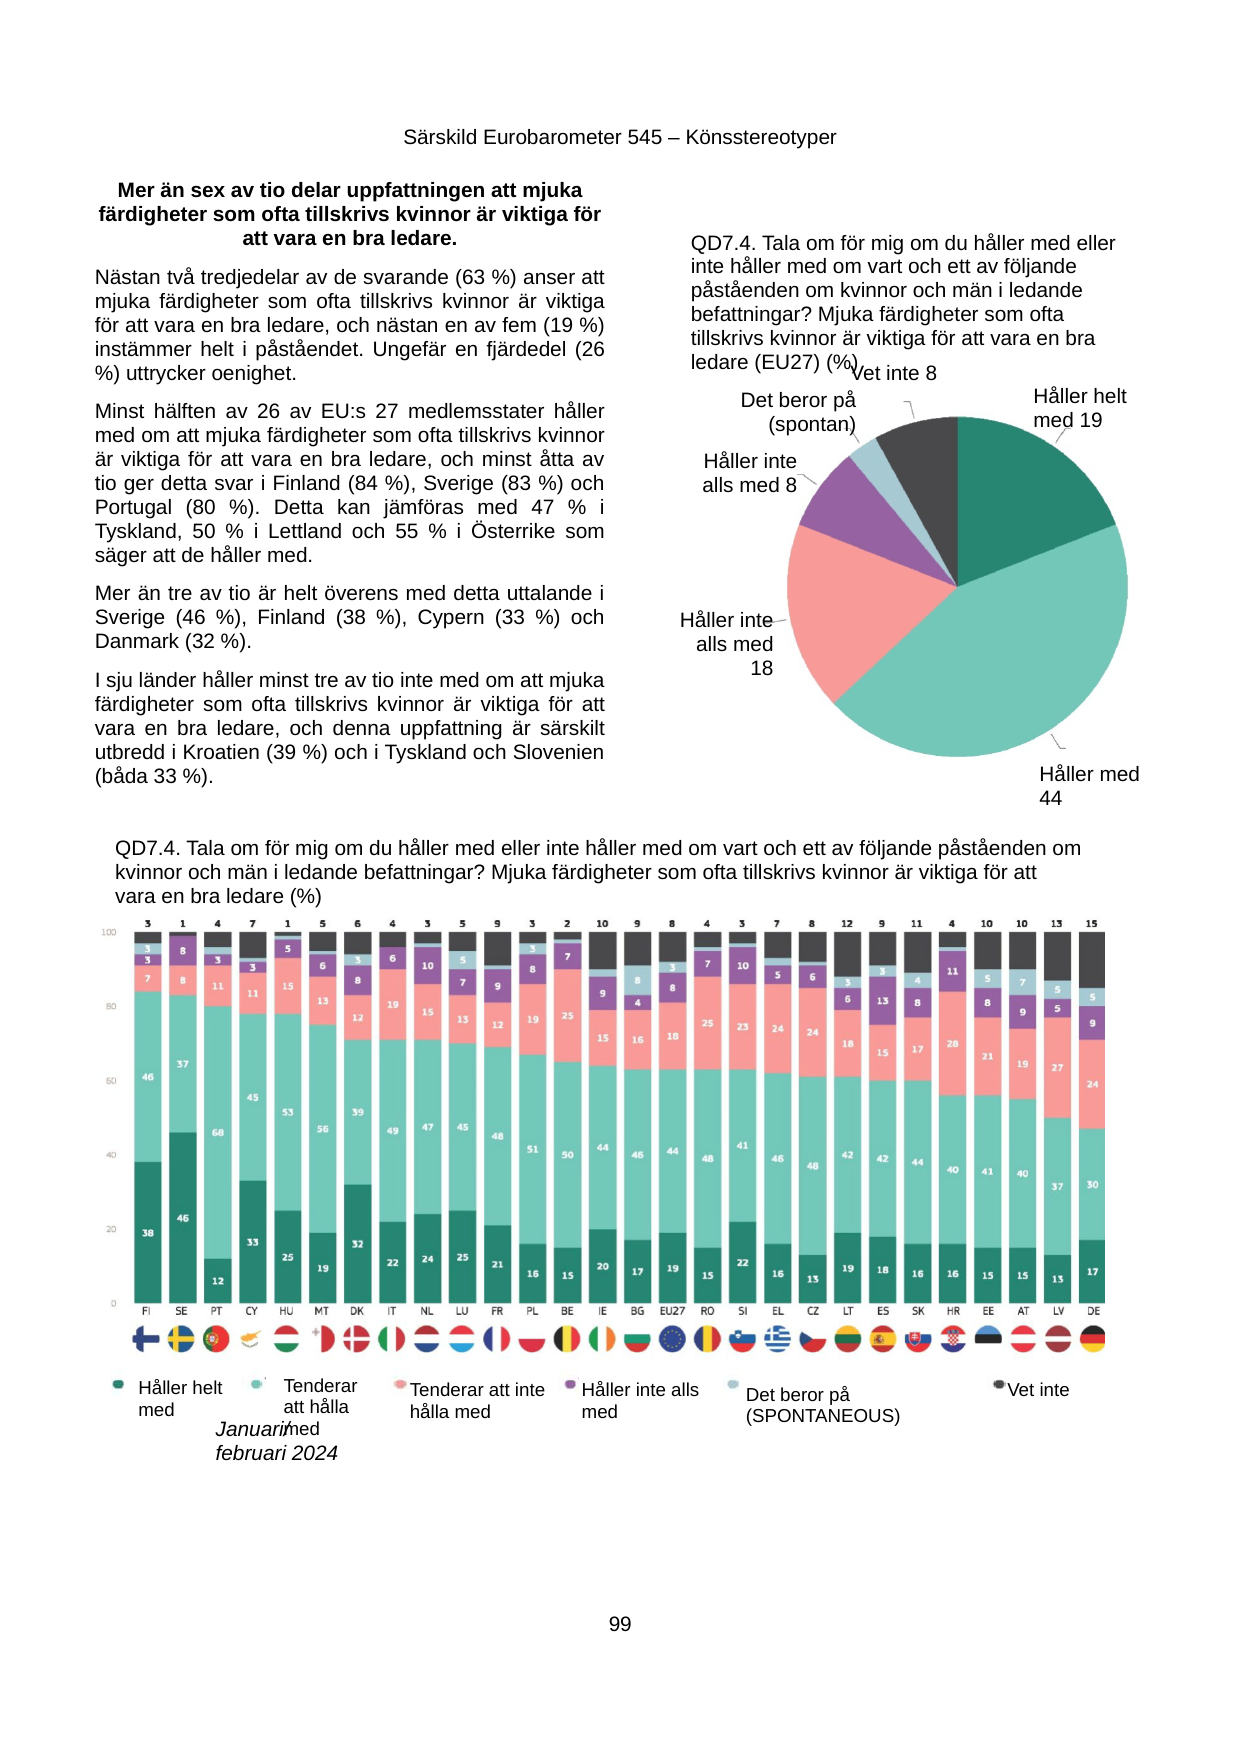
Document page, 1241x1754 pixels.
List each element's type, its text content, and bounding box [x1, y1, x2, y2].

picture [781, 397, 787, 406]
text Nästan två tredjedelar av de svarande (63 %) anser att mjuka färdigheter som ofta tillskrivs kvinnor är viktiga för att vara en bra ledare, och nästan en av fem (19 %) instämmer helt i påståendet. Ungefär en fjärdedel (26 %) uttrycker oenighet. [94, 264, 605, 384]
text Mer än tre av tio är helt överens med detta uttalande i Sverige (46 %), Finland (38 %), Cypern (33 %) och Danmark (32 %). [94, 581, 605, 653]
text Minst hälften av 26 av EU:s 27 medlemsstater håller med om att mjuka färdigheter som ofta tillskrivs kvinnor är viktiga för att vara en bra ledare, och minst åtta av tio ger detta svar i Finland (84 %), Sverige (83 %) och Portugal (80 %). Detta kan jämföras med 47 % i Tyskland, 50 % i Lettland och 55 % i Österrike som säger att de håller med. [94, 399, 605, 567]
picture [94, 912, 1105, 1360]
text I sju länder håller minst tre av tio inte med om att mjuka färdigheter som ofta tillskrivs kvinnor är viktiga för att vara en bra ledare, och denna uppfattning är särskilt utbredd i Kroatien (39 %) och i Tyskland och Slovenien (båda 33 %). [94, 668, 605, 787]
picture [748, 1390, 756, 1399]
picture [758, 394, 1129, 761]
picture [106, 1362, 1006, 1399]
text Mer än sex av tio delar uppfattningen att mjuka färdigheter som ofta tillskrivs kvinnor är viktiga för att vara en bra ledare. [94, 178, 605, 250]
